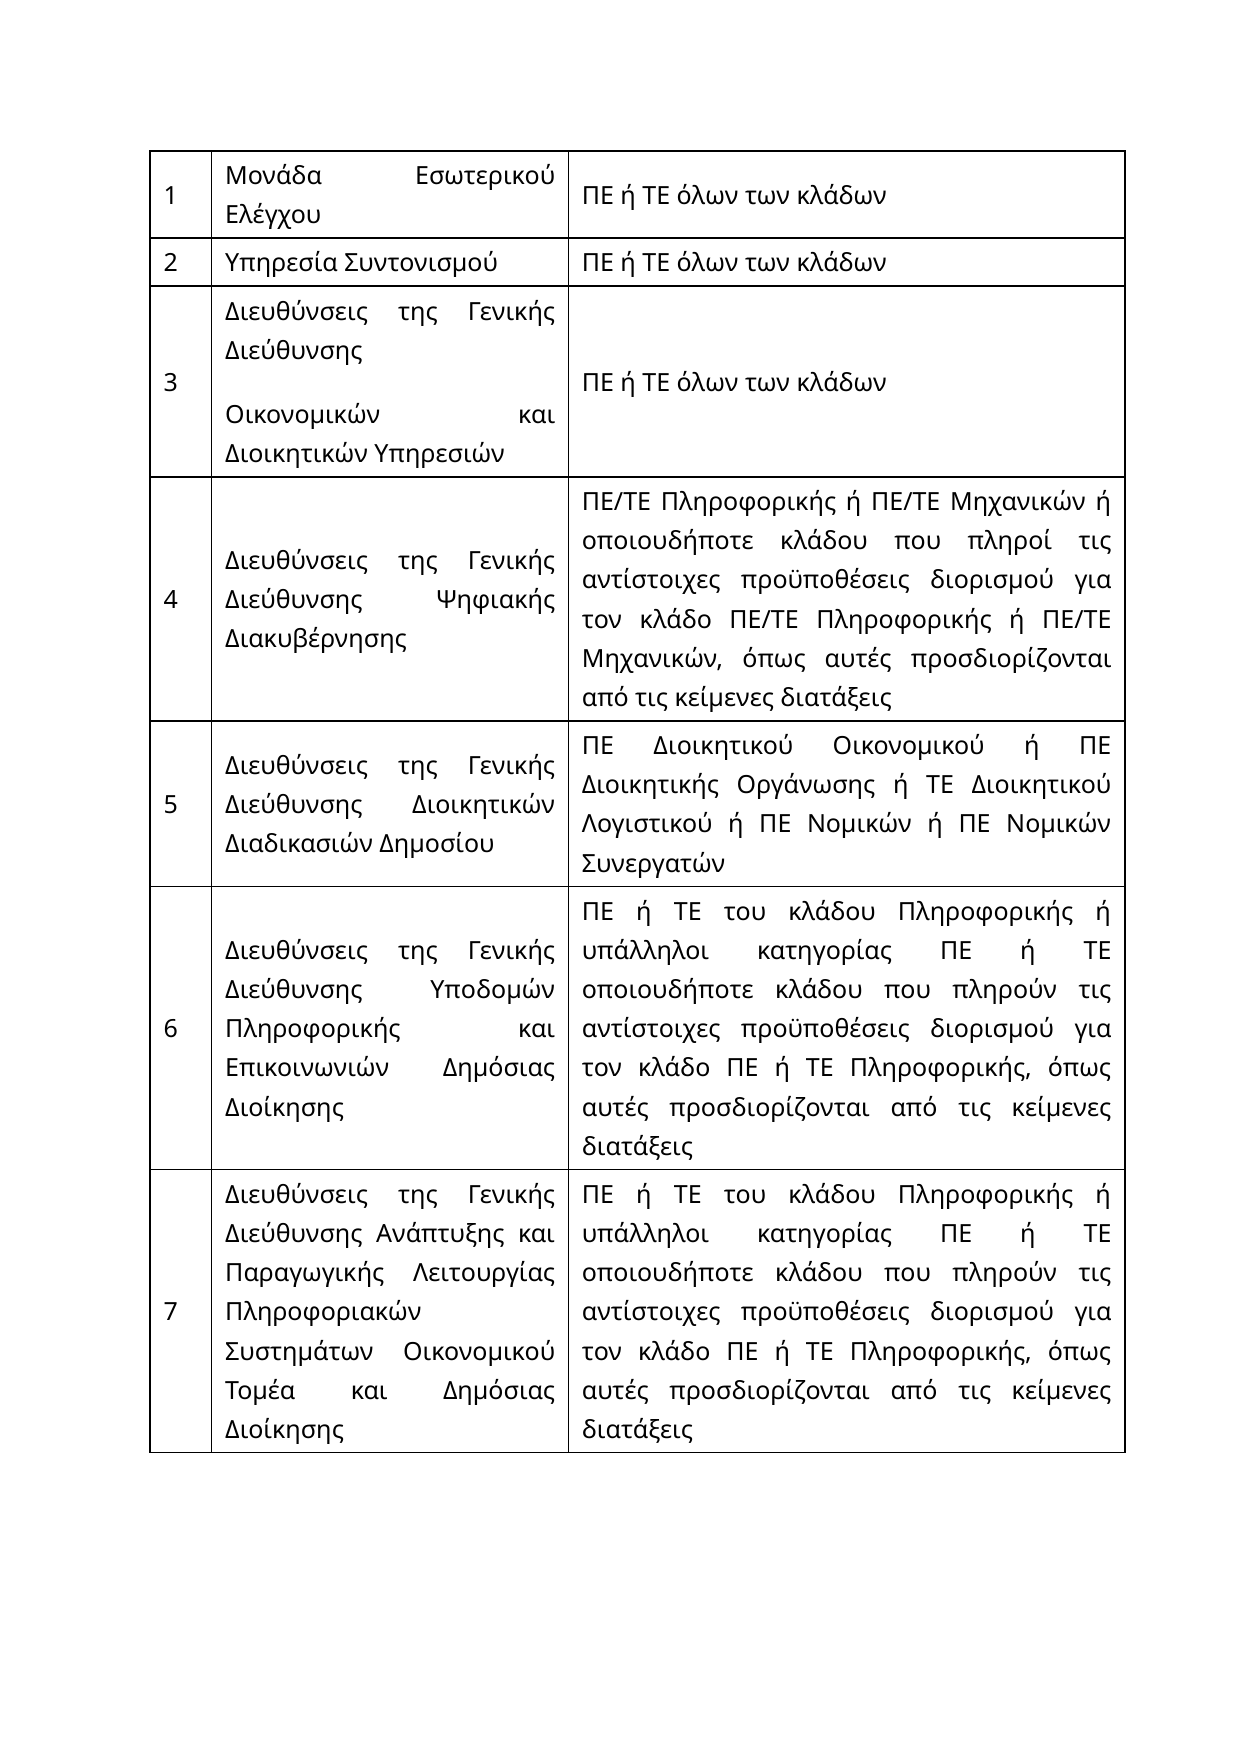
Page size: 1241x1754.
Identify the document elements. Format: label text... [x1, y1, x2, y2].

table_cell Διευθύνσεις της Γενικής Διεύθυνσης Ανάπτυξης και Παραγωγικής Λειτουργίας Πληροφοριακών Συστημάτων Οικονομικού Τομέα και Δημόσιας Διοίκησης [212, 1170, 568, 1452]
table_cell ΠΕ ή ΤΕ του κλάδου Πληροφορικής ή υπάλληλοι κατηγορίας ΠΕ ή ΤΕ οποιουδήποτε κλάδου που πληρούν τις αντίστοιχες προϋποθέσεις διορισμού για τον κλάδο ΠΕ ή ΤΕ Πληροφορικής, όπως αυτές προσδιορίζονται από τις κείμενες διατάξεις [569, 1170, 1124, 1452]
table_cell Διευθύνσεις της Γενικής Διεύθυνσης Υποδομών Πληροφορικής και Επικοινωνιών Δημόσιας Διοίκησης [212, 887, 568, 1169]
table_cell Διευθύνσεις της Γενικής Διεύθυνσης Διοικητικών Διαδικασιών Δημοσίου [212, 722, 568, 886]
table_cell ΠΕ ή ΤΕ όλων των κλάδων [569, 287, 1124, 476]
table_cell 2 [151, 239, 211, 285]
table_cell 3 [151, 287, 211, 476]
table_cell 4 [151, 478, 211, 720]
table_cell 6 [151, 887, 211, 1169]
table_cell Διευθύνσεις της Γενικής Διεύθυνσης Οικονομικών και Διοικητικών Υπηρεσιών [212, 287, 568, 476]
table_cell 5 [151, 722, 211, 886]
table_header ΠΕ ή ΤΕ όλων των κλάδων [569, 152, 1124, 237]
table_header Μονάδα Εσωτερικού Ελέγχου [212, 152, 568, 237]
table_cell Υπηρεσία Συντονισμού [212, 239, 568, 285]
table_cell ΠΕ/ΤΕ Πληροφορικής ή ΠΕ/ΤΕ Μηχανικών ή οποιουδήποτε κλάδου που πληροί τις αντίστοιχες προϋποθέσεις διορισμού για τον κλάδο ΠΕ/ΤΕ Πληροφορικής ή ΠΕ/ΤΕ Μηχανικών, όπως αυτές προσδιορίζονται από τις κείμενες διατάξεις [569, 478, 1124, 720]
table_cell ΠΕ Διοικητικού Οικονομικού ή ΠΕ Διοικητικής Οργάνωσης ή ΤΕ Διοικητικού Λογιστικού ή ΠΕ Νομικών ή ΠΕ Νομικών Συνεργατών [569, 722, 1124, 886]
table_cell ΠΕ ή ΤΕ του κλάδου Πληροφορικής ή υπάλληλοι κατηγορίας ΠΕ ή ΤΕ οποιουδήποτε κλάδου που πληρούν τις αντίστοιχες προϋποθέσεις διορισμού για τον κλάδο ΠΕ ή ΤΕ Πληροφορικής, όπως αυτές προσδιορίζονται από τις κείμενες διατάξεις [569, 887, 1124, 1169]
table_cell Διευθύνσεις της Γενικής Διεύθυνσης Ψηφιακής Διακυβέρνησης [212, 478, 568, 720]
table_cell 7 [151, 1170, 211, 1452]
table_header 1 [151, 152, 211, 237]
table_cell ΠΕ ή ΤΕ όλων των κλάδων [569, 239, 1124, 285]
